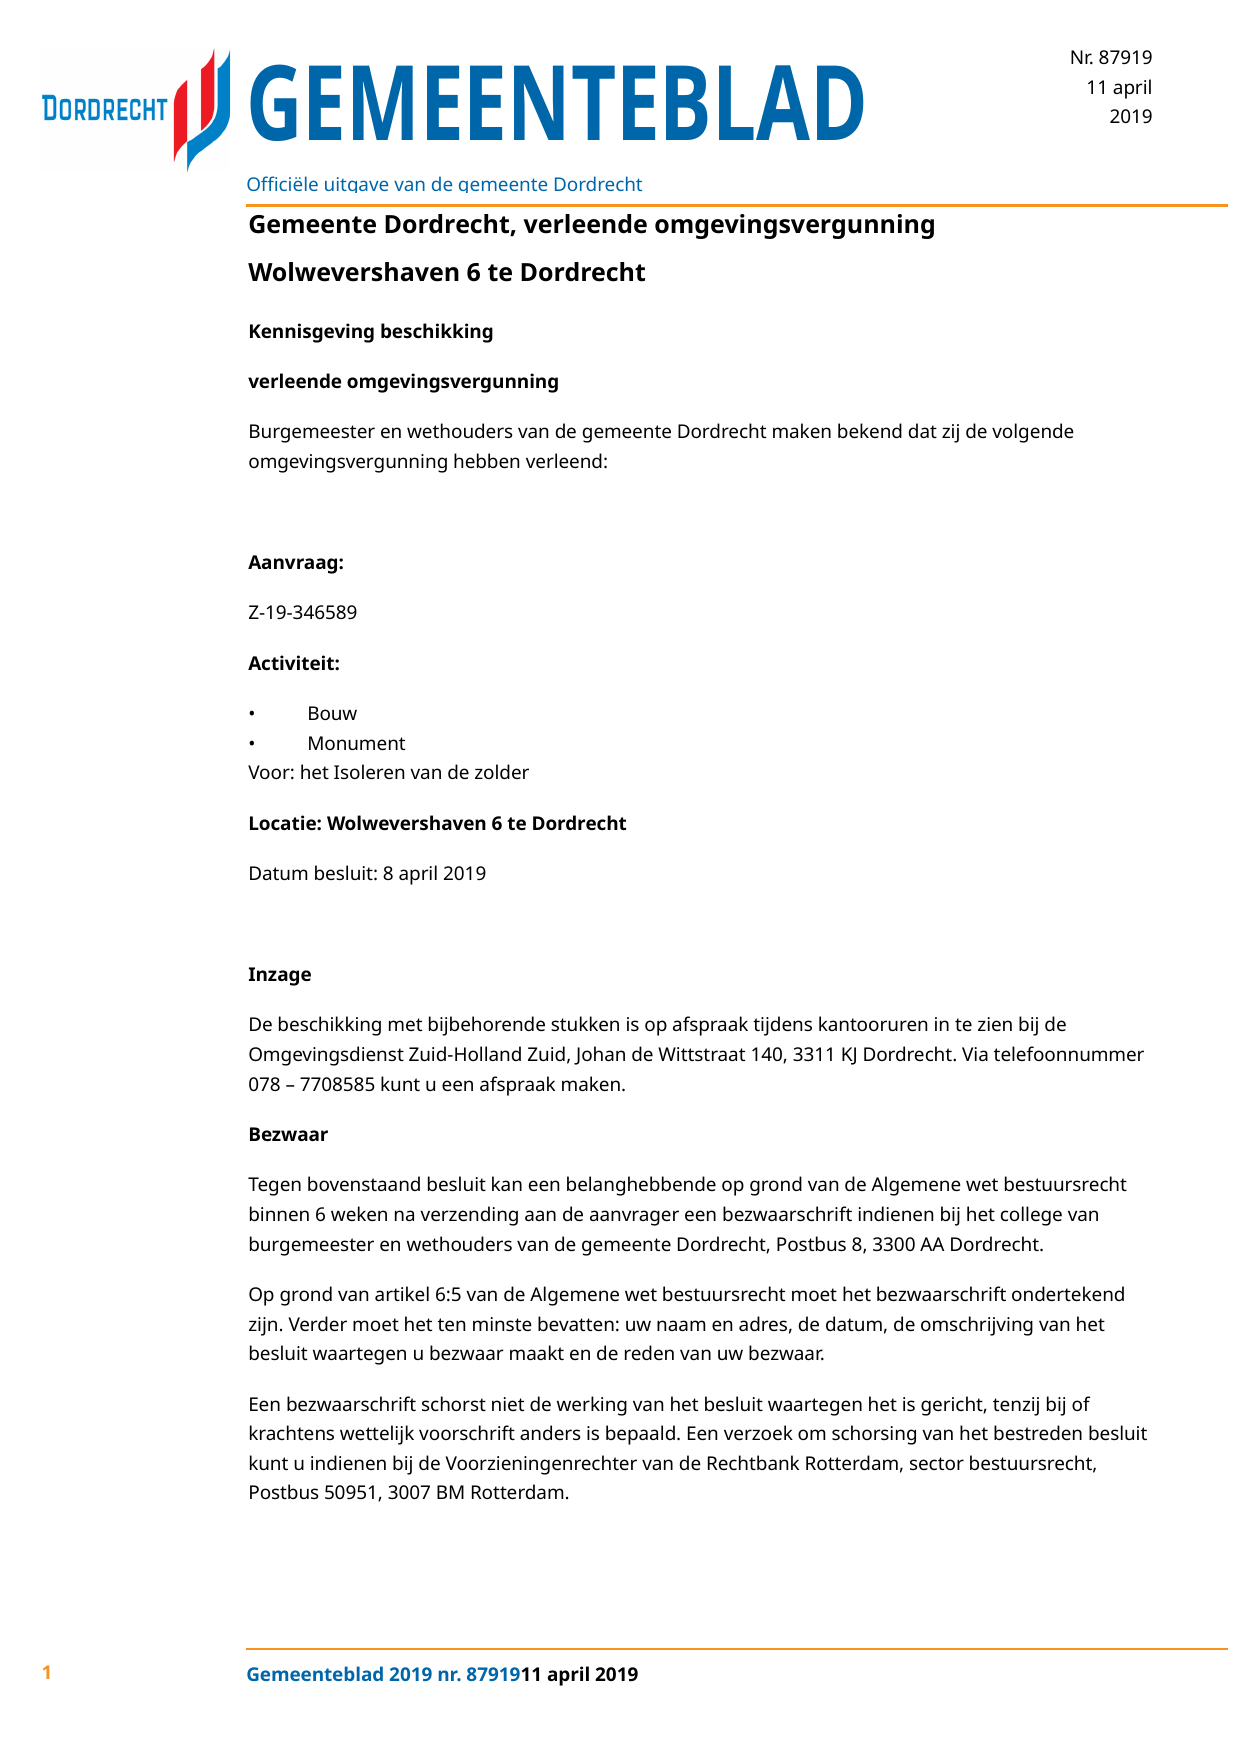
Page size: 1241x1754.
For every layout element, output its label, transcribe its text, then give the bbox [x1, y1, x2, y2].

text Tegen bovenstaand besluit kan een belanghebbende op grond van de Algemene wet bestuursrecht binnen 6 weken na verzending aan de aanvrager een bezwaarschrift indienen bij het college van burgemeester en wethouders van de gemeente Dordrecht, Postbus 8, 3300 AA Dordrecht. [248, 1172, 1152, 1257]
picture [41, 47, 231, 172]
text verleende omgevingsvergunning [248, 368, 1152, 394]
text Voor: het Isoleren van de zolder [248, 759, 1152, 785]
text Datum besluit: 8 april 2019 [248, 860, 1152, 886]
text Locatie: Wolwevershaven 6 te Dordrecht [248, 810, 1152, 836]
text Kennisgeving beschikking [248, 318, 1152, 344]
text Z-19-346589 [248, 599, 1152, 625]
text Bezwaar [248, 1121, 1152, 1147]
text Burgemeester en wethouders van de gemeente Dordrecht maken bekend dat zij de volgende omgevingsvergunning hebben verleend: [248, 419, 1152, 474]
text Inzage [248, 961, 1152, 987]
text Gemeente Dordrecht, verleende omgevingsvergunning Wolwevershaven 6 te Dordrecht [248, 207, 1152, 288]
text Een bezwaarschrift schorst niet de werking van het besluit waartegen het is gericht, tenzij bij of krachtens wettelijk voorschrift anders is bepaald. Een verzoek om schorsing van het bestreden besluit kunt u indienen bij de Voorzieningenrechter van de Rechtbank Rotterdam, sector bestuursrecht, Postbus 50951, 3007 BM Rotterdam. [248, 1391, 1152, 1505]
list Bouw [248, 700, 1152, 726]
text De beschikking met bijbehorende stukken is op afspraak tijdens kantooruren in te zien bij de Omgevingsdienst Zuid-Holland Zuid, Johan de Wittstraat 140, 3311 KJ Dordrecht. Via telefoonnummer 078 – 7708585 kunt u een afspraak maken. [248, 1012, 1152, 1097]
text Activiteit: [248, 650, 1152, 676]
text Aanvraag: [248, 549, 1152, 575]
text Op grond van artikel 6:5 van de Algemene wet bestuursrecht moet het bezwaarschrift ondertekend zijn. Verder moet het ten minste bevatten: uw naam en adres, de datum, de omschrijving van het besluit waartegen u bezwaar maakt en de reden van uw bezwaar. [248, 1281, 1152, 1366]
list Monument [248, 730, 1152, 756]
